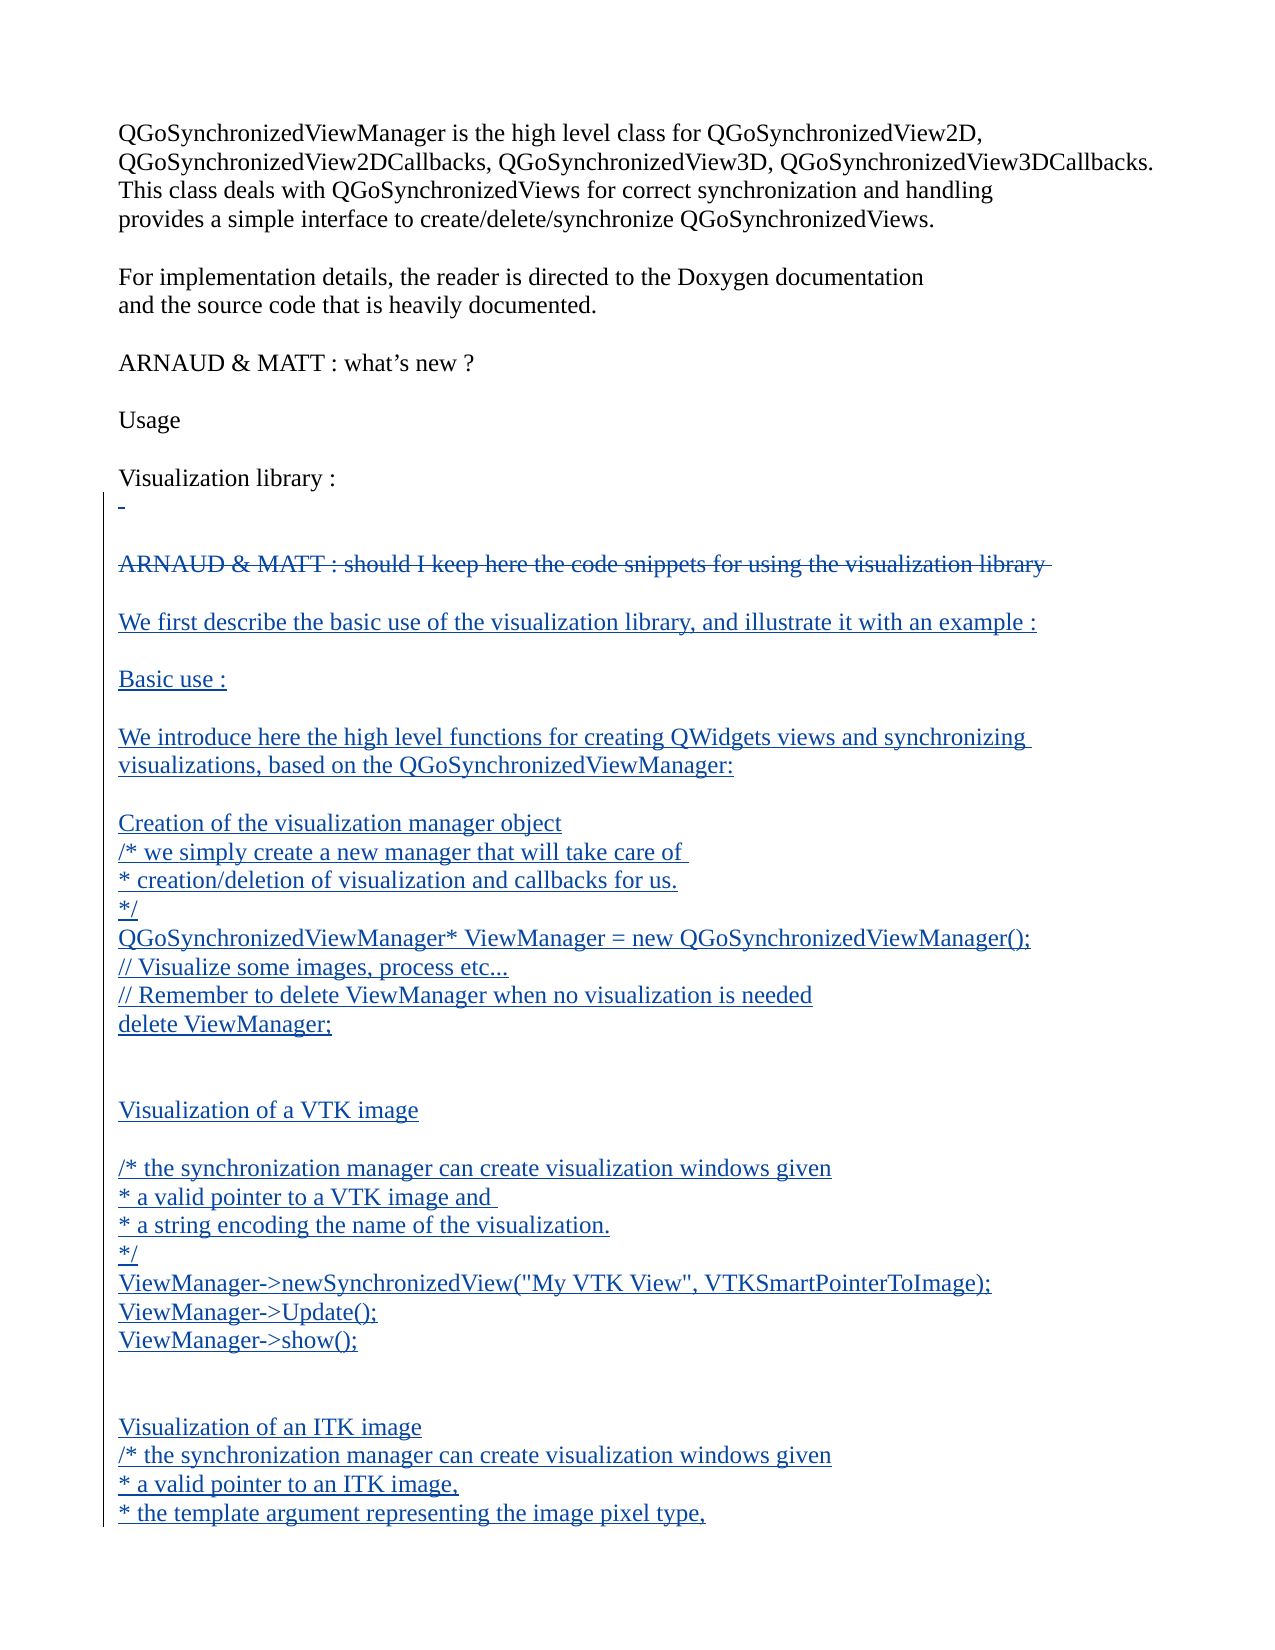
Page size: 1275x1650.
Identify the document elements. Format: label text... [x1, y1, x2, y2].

text /* the synchronization manager can create visualization windows given [118, 1153, 1157, 1182]
text provides a simple interface to create/delete/synchronize QGoSynchronizedViews. [118, 204, 1157, 233]
text ViewManager->newSynchronizedView("My VTK View", VTKSmartPointerToImage); [118, 1268, 1157, 1297]
text * a valid pointer to an ITK image, [118, 1469, 1157, 1498]
text We first describe the basic use of the visualization library, and illustrate it with an example : [118, 607, 1157, 636]
text /* the synchronization manager can create visualization windows given [118, 1441, 1157, 1469]
text * creation/deletion of visualization and callbacks for us. [118, 866, 1157, 894]
text We introduce here the high level functions for creating QWidgets views and synchronizing visualizations, based on the QGoSynchronizedViewManager: [118, 722, 1157, 779]
text Visualization library : [118, 463, 1157, 492]
text */ [118, 894, 1157, 923]
text delete ViewManager; [118, 1009, 1157, 1038]
text Usage [118, 406, 1157, 434]
text Basic use : [118, 664, 1157, 693]
text This class deals with QGoSynchronizedViews for correct synchronization and handling [118, 176, 1157, 204]
text * the template argument representing the image pixel type, [118, 1498, 1157, 1527]
text * a string encoding the name of the visualization. [118, 1211, 1157, 1239]
text // Remember to delete ViewManager when no visualization is needed [118, 981, 1157, 1009]
text * a valid pointer to a VTK image and [118, 1182, 1157, 1211]
text /* we simply create a new manager that will take care of [118, 837, 1157, 866]
text QGoSynchronizedViewManager is the high level class for QGoSynchronizedView2D, [118, 118, 1157, 147]
text ViewManager->Update(); [118, 1297, 1157, 1326]
text and the source code that is heavily documented. [118, 291, 1157, 319]
text Creation of the visualization manager object [118, 808, 1157, 837]
text QGoSynchronizedView2DCallbacks, QGoSynchronizedView3D, QGoSynchronizedView3DCallbacks. [118, 147, 1157, 176]
text ViewManager->show(); [118, 1326, 1157, 1354]
text // Visualize some images, process etc... [118, 952, 1157, 981]
text */ [118, 1239, 1157, 1268]
text QGoSynchronizedViewManager* ViewManager = new QGoSynchronizedViewManager(); [118, 923, 1157, 952]
text Visualization of a VTK image [118, 1096, 1157, 1124]
text ARNAUD & MATT : what’s new ? [118, 348, 1157, 377]
text Visualization of an ITK image [118, 1412, 1157, 1441]
text For implementation details, the reader is directed to the Doxygen documentation [118, 262, 1157, 291]
